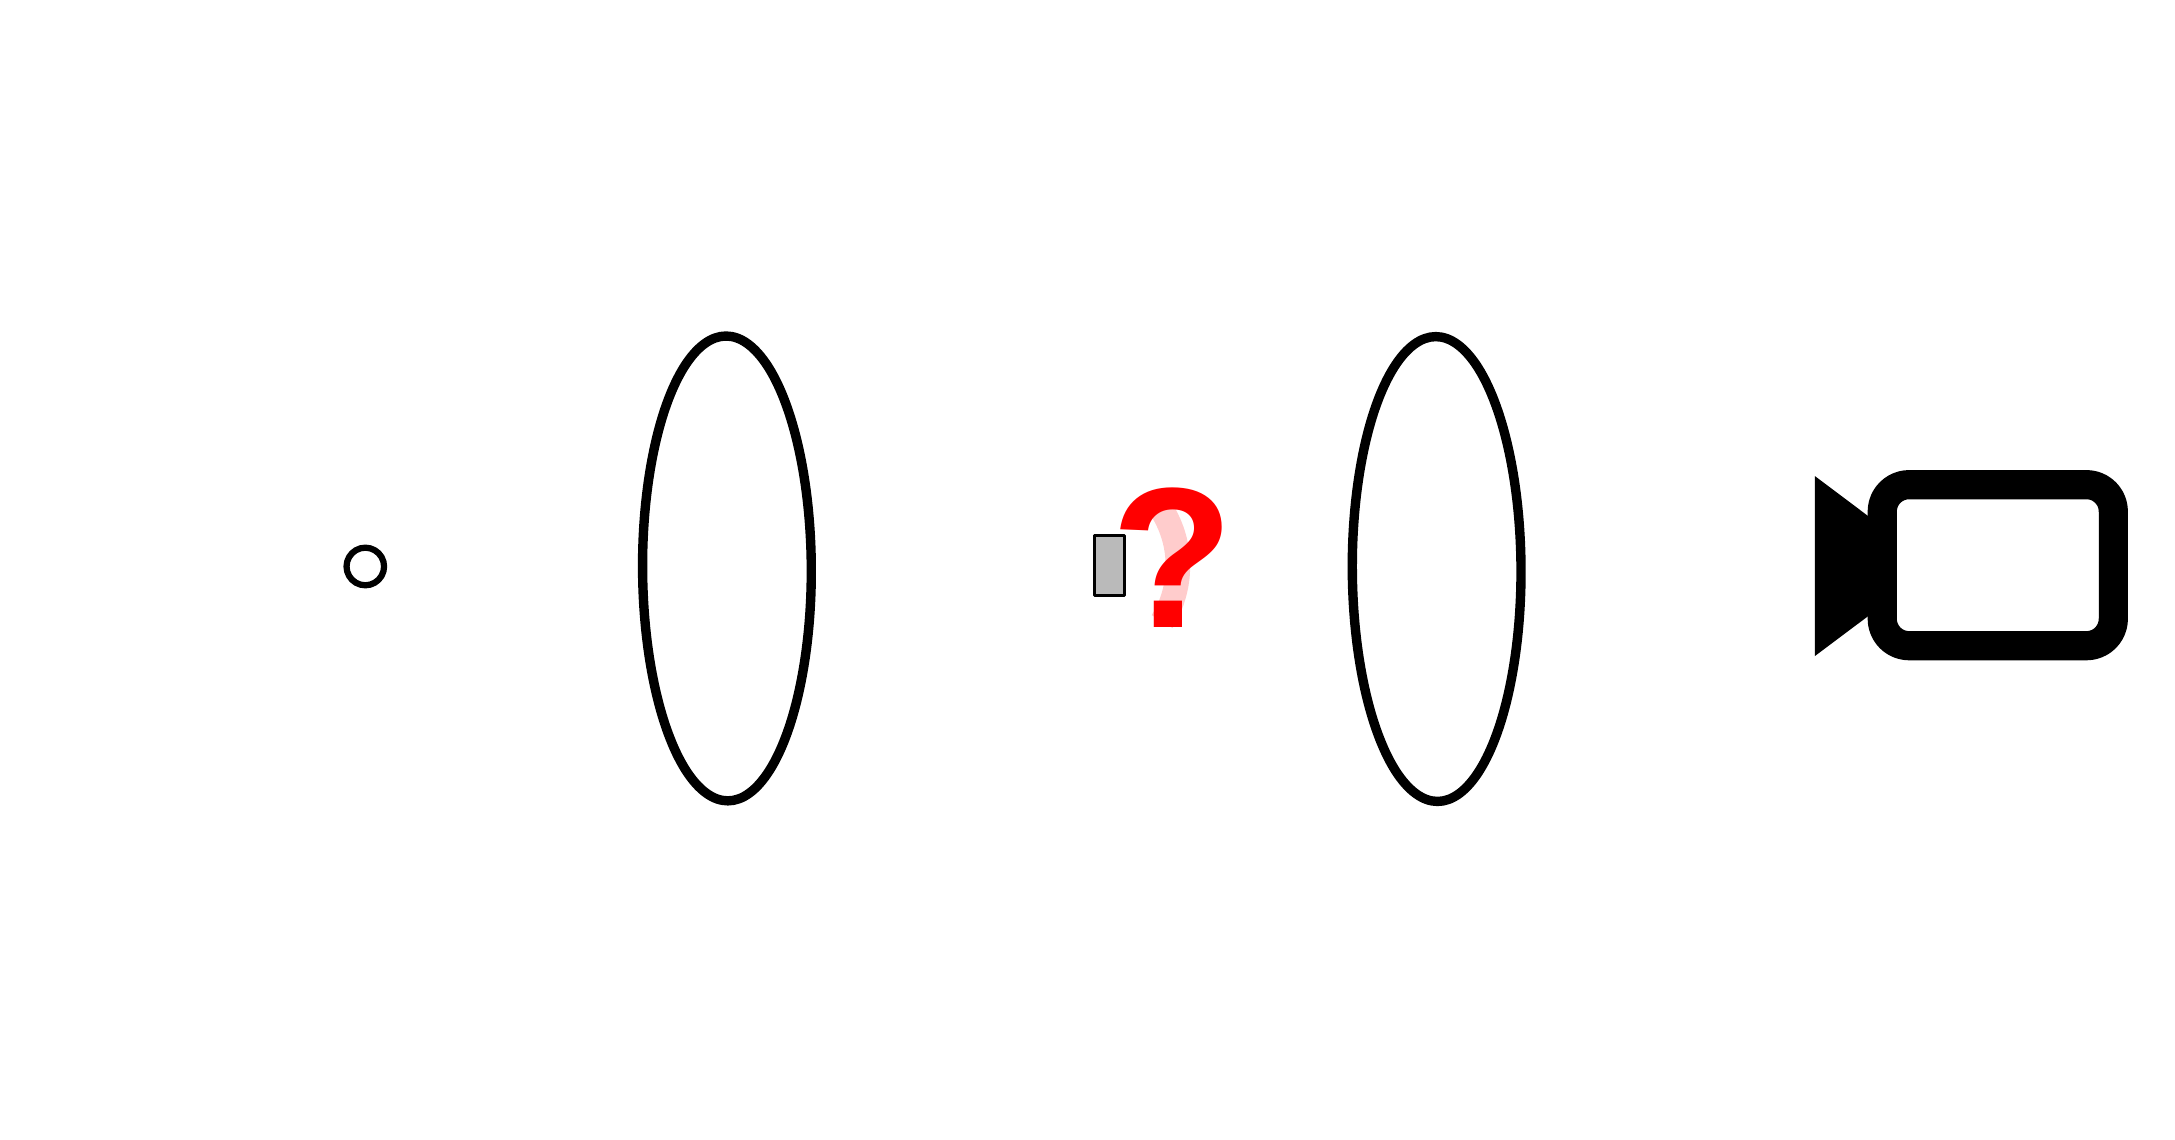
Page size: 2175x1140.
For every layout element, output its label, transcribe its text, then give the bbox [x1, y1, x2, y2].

text_box ? [1068, 439, 1279, 678]
text_box [642, 0, 1747, 1140]
text_box [1882, 484, 2114, 646]
text_box [1814, 476, 1875, 657]
